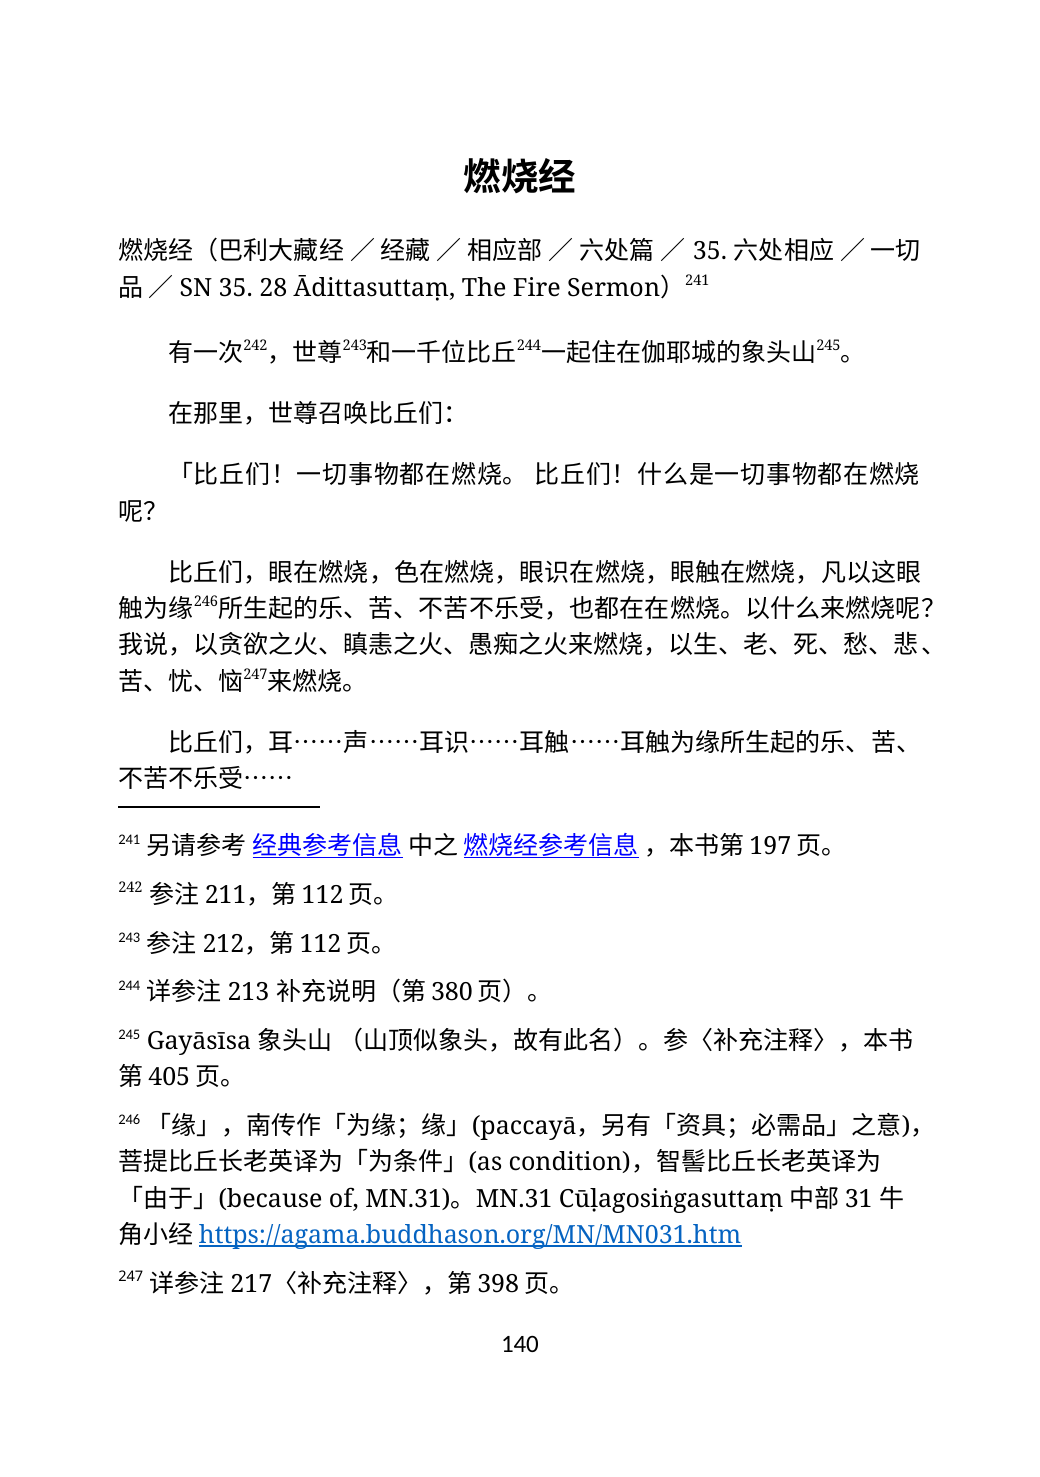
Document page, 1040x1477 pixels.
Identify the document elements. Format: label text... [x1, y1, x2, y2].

text 有一次，世尊和一千位比丘一起住在伽耶城的象头山。 [118, 332, 921, 369]
text 比丘们，耳……声……耳识……耳触……耳触为缘所生起的乐、苦、不苦不乐受…… [118, 722, 921, 795]
text 参注 212，第112页。 [118, 923, 921, 959]
text 在那里，世尊召唤比丘们： [118, 394, 921, 430]
text 参注 211，第112页。 [118, 874, 921, 911]
text 燃烧经（巴利大藏经 ／ 经藏 ／ 相应部 ／ 六处篇 ／ 35. 六处相应 ／ 一切品 ／ SN 35. 28 Ādittasuttaṃ, The Fire Sermon） [118, 231, 921, 303]
text 「比丘们！一切事物都在燃烧。 比丘们！什么是一切事物都在燃烧呢？ [118, 455, 921, 527]
text 详参注 213 补充说明（第380页）。 [118, 972, 921, 1008]
subtitle 燃烧经 [118, 147, 921, 202]
text 比丘们，眼在燃烧，色在燃烧，眼识在燃烧，眼触在燃烧，凡以这眼触为缘所生起的乐、苦、不苦不乐受，也都在在燃烧。以什么来燃烧呢？我说，以贪欲之火、瞋恚之火、愚痴之火来燃烧，以生、老、死、愁、悲、苦、忧、恼来燃烧。 [118, 552, 921, 697]
text 详参注 217〈补充注释〉，第398页。 [118, 1263, 921, 1299]
text Gayāsīsa 象头山 （山顶似象头，故有此名）。参〈补充注释〉，本书第405页。 [118, 1021, 921, 1093]
text 「缘」，南传作「为缘；缘」(paccayā，另有「资具；必需品」之意)，菩提比丘长老英译为「为条件」(as condition)，智髻比丘长老英译为「由于」(because of, MN.31)。MN.31 Cūḷagosiṅgasuttaṃ 中部31 牛角小经 https://agama.buddhason.org/MN/MN031.htm [118, 1106, 921, 1251]
text 另请参考 经典参考信息 中之 燃烧经参考信息 ，本书第197页。 [118, 826, 921, 862]
